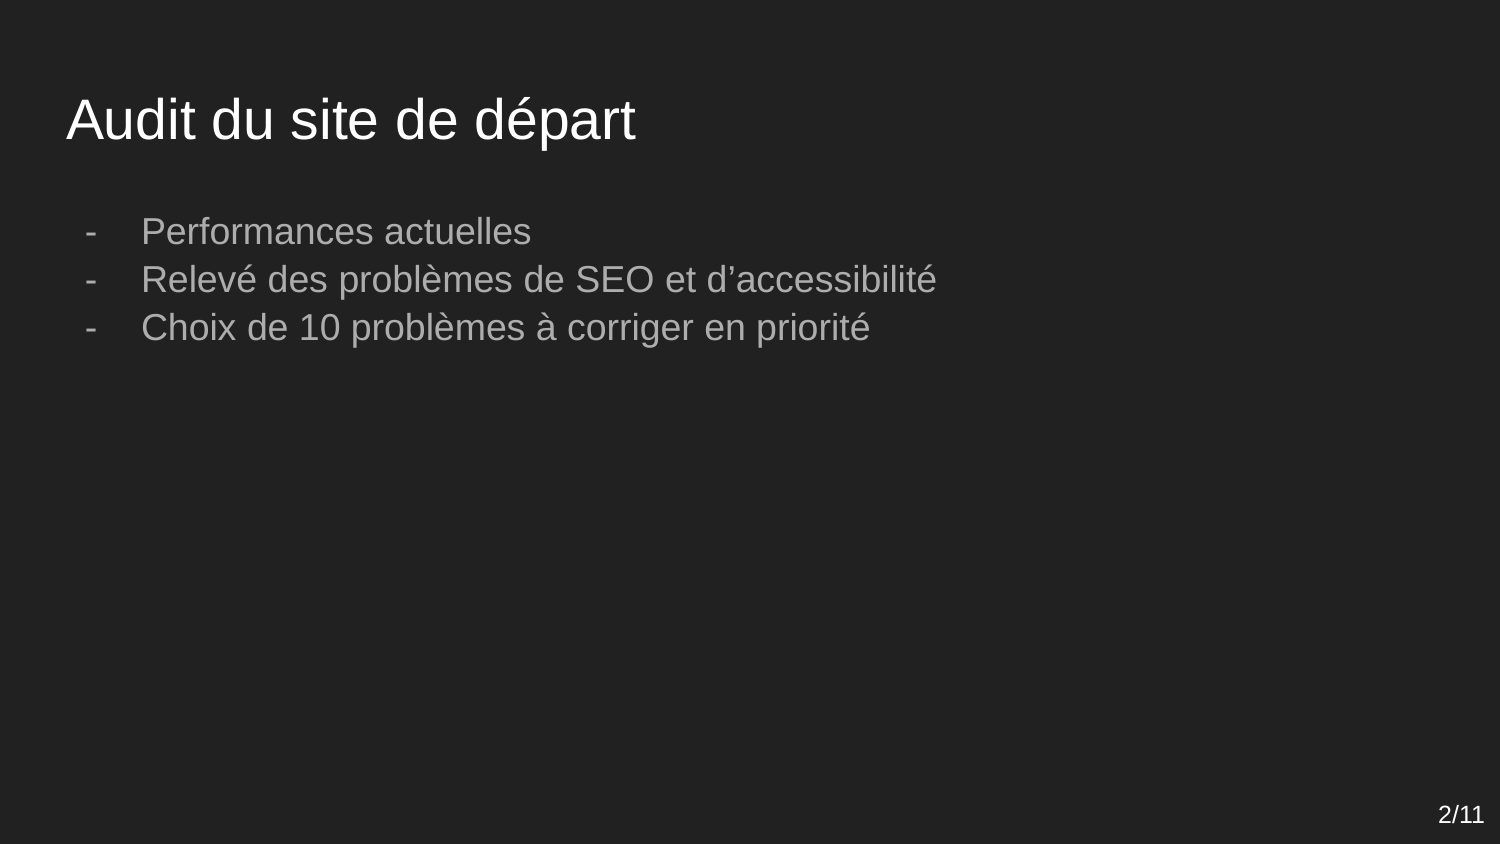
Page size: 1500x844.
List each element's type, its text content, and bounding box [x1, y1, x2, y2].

title Audit du site de départ [51, 72, 1449, 167]
text_box 2/11 [1361, 783, 1500, 844]
list Performances actuelles Relevé des problèmes de SEO et d’accessibilité Choix de 10 problèmes à corriger en priorité [51, 189, 1449, 750]
